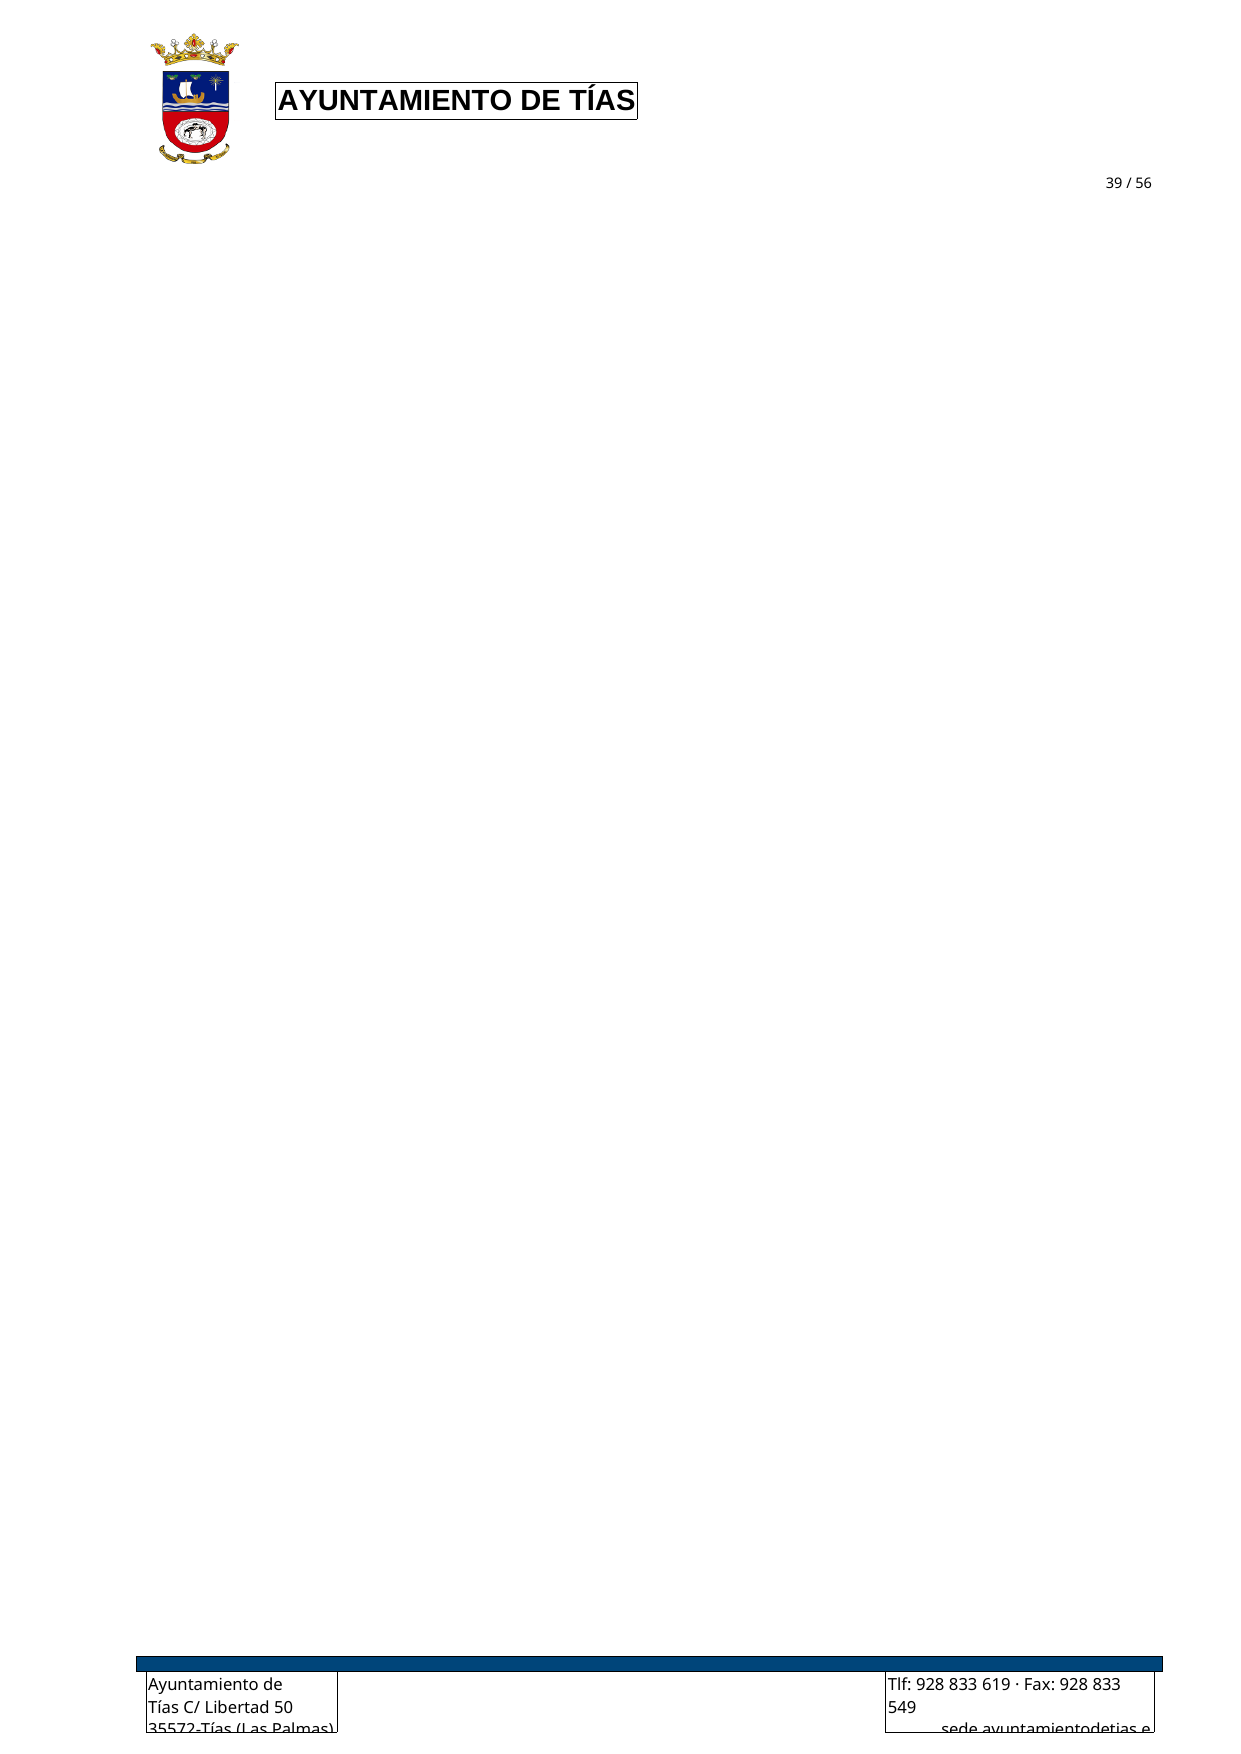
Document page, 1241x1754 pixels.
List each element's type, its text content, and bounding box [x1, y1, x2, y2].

text 39 / 56 [135, 173, 1152, 193]
